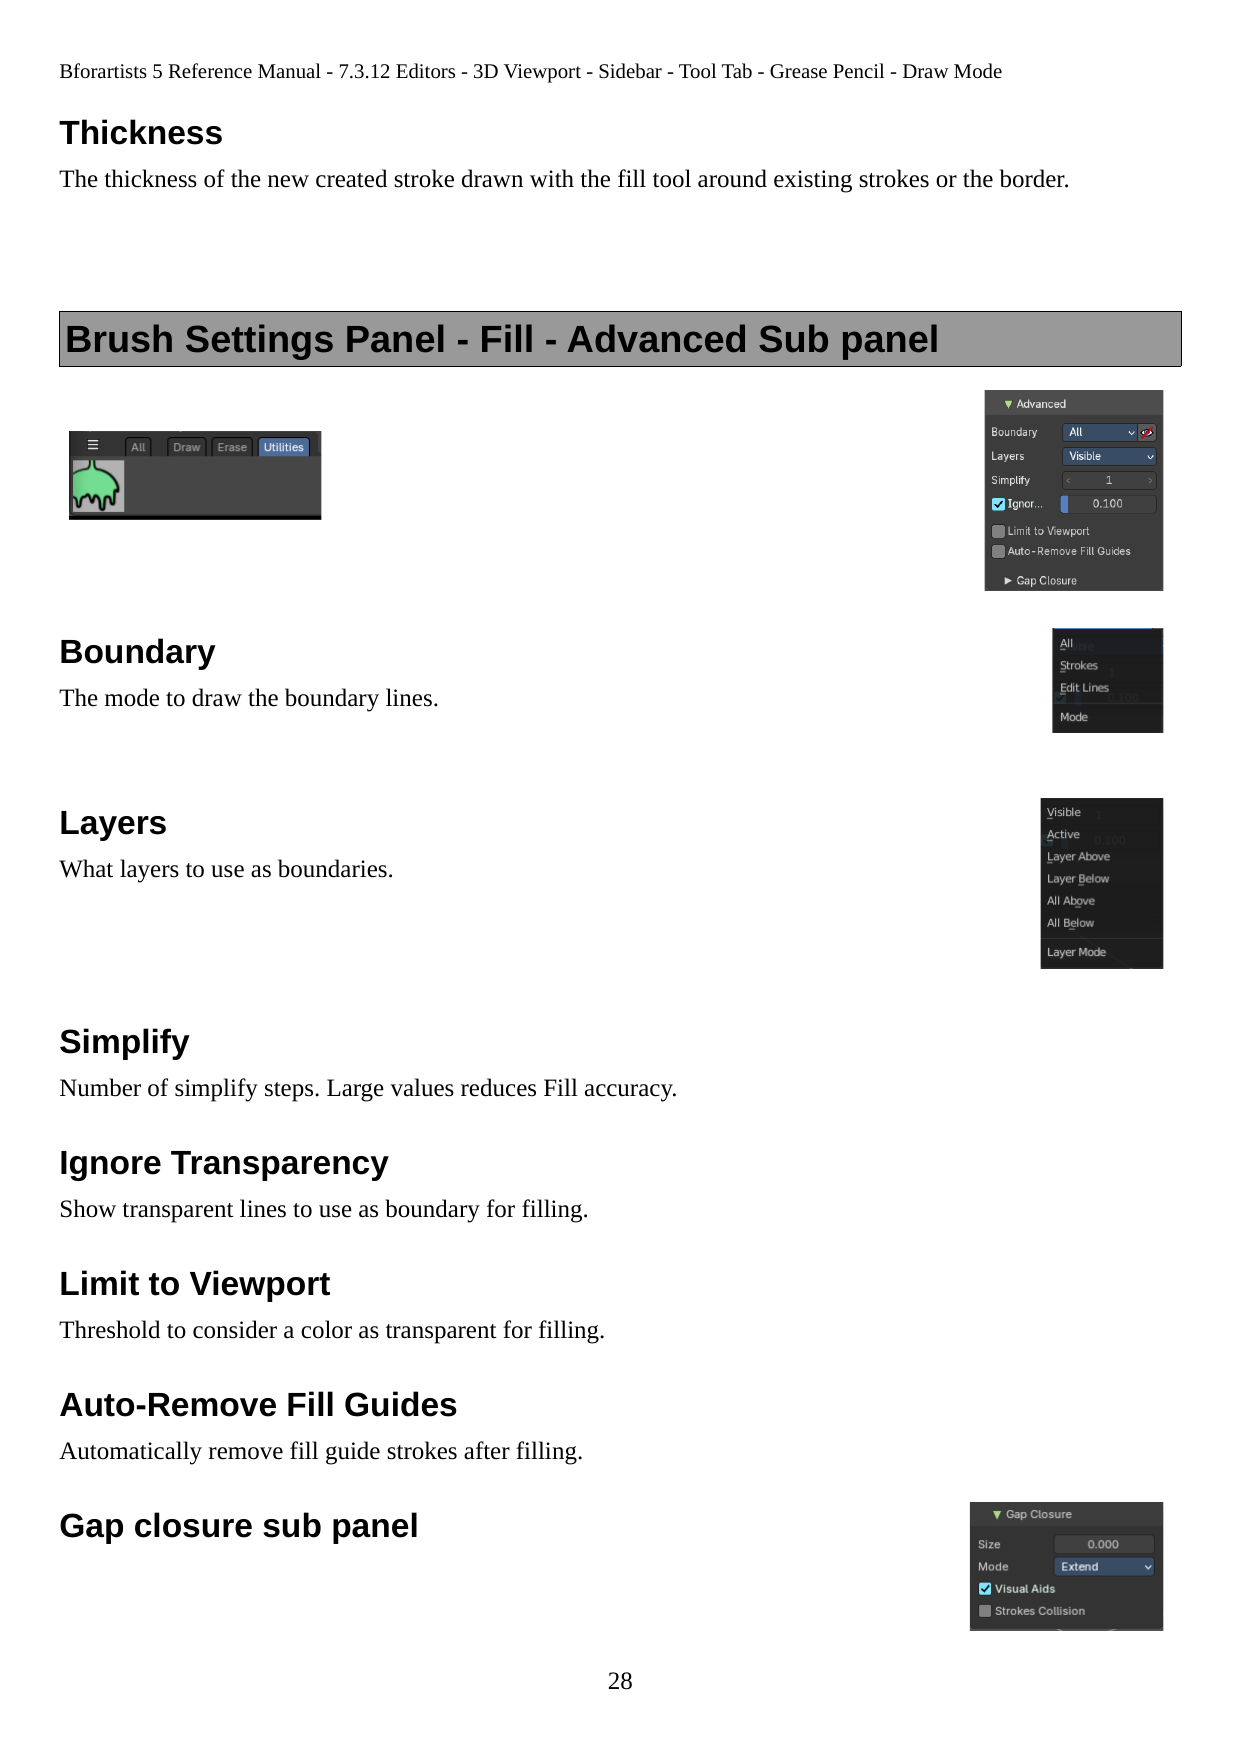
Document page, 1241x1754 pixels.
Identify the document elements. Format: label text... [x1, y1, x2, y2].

subtitle Simplify [59, 1022, 1181, 1060]
picture [1052, 628, 1164, 733]
subtitle Thickness [59, 113, 1181, 151]
picture [969, 1502, 1164, 1631]
table_header Brush Settings Panel - Fill - Advanced Sub panel [60, 312, 1181, 366]
text The thickness of the new created stroke drawn with the fill tool around existing strokes or the border. [59, 164, 1181, 192]
subtitle Gap closure sub panel [59, 1506, 969, 1544]
subtitle Boundary [59, 632, 1052, 671]
subtitle Auto-Remove Fill Guides [59, 1385, 1181, 1423]
picture [69, 431, 322, 520]
text What layers to use as boundaries. [59, 854, 1040, 882]
text Show transparent lines to use as boundary for filling. [59, 1194, 1181, 1223]
subtitle Layers [59, 802, 1040, 841]
picture [1040, 798, 1164, 969]
subtitle [1164, 802, 1181, 841]
text Automatically remove fill guide strokes after filling. [59, 1436, 1181, 1465]
subtitle Ignore Transparency [59, 1143, 1181, 1181]
text The mode to draw the boundary lines. [59, 683, 1052, 712]
subtitle Limit to Viewport [59, 1264, 1181, 1302]
text Number of simplify steps. Large values reduces Fill accuracy. [59, 1073, 1181, 1102]
subtitle [1164, 1506, 1181, 1544]
picture [984, 390, 1164, 591]
subtitle [1164, 632, 1181, 671]
text Threshold to consider a color as transparent for filling. [59, 1315, 1181, 1344]
